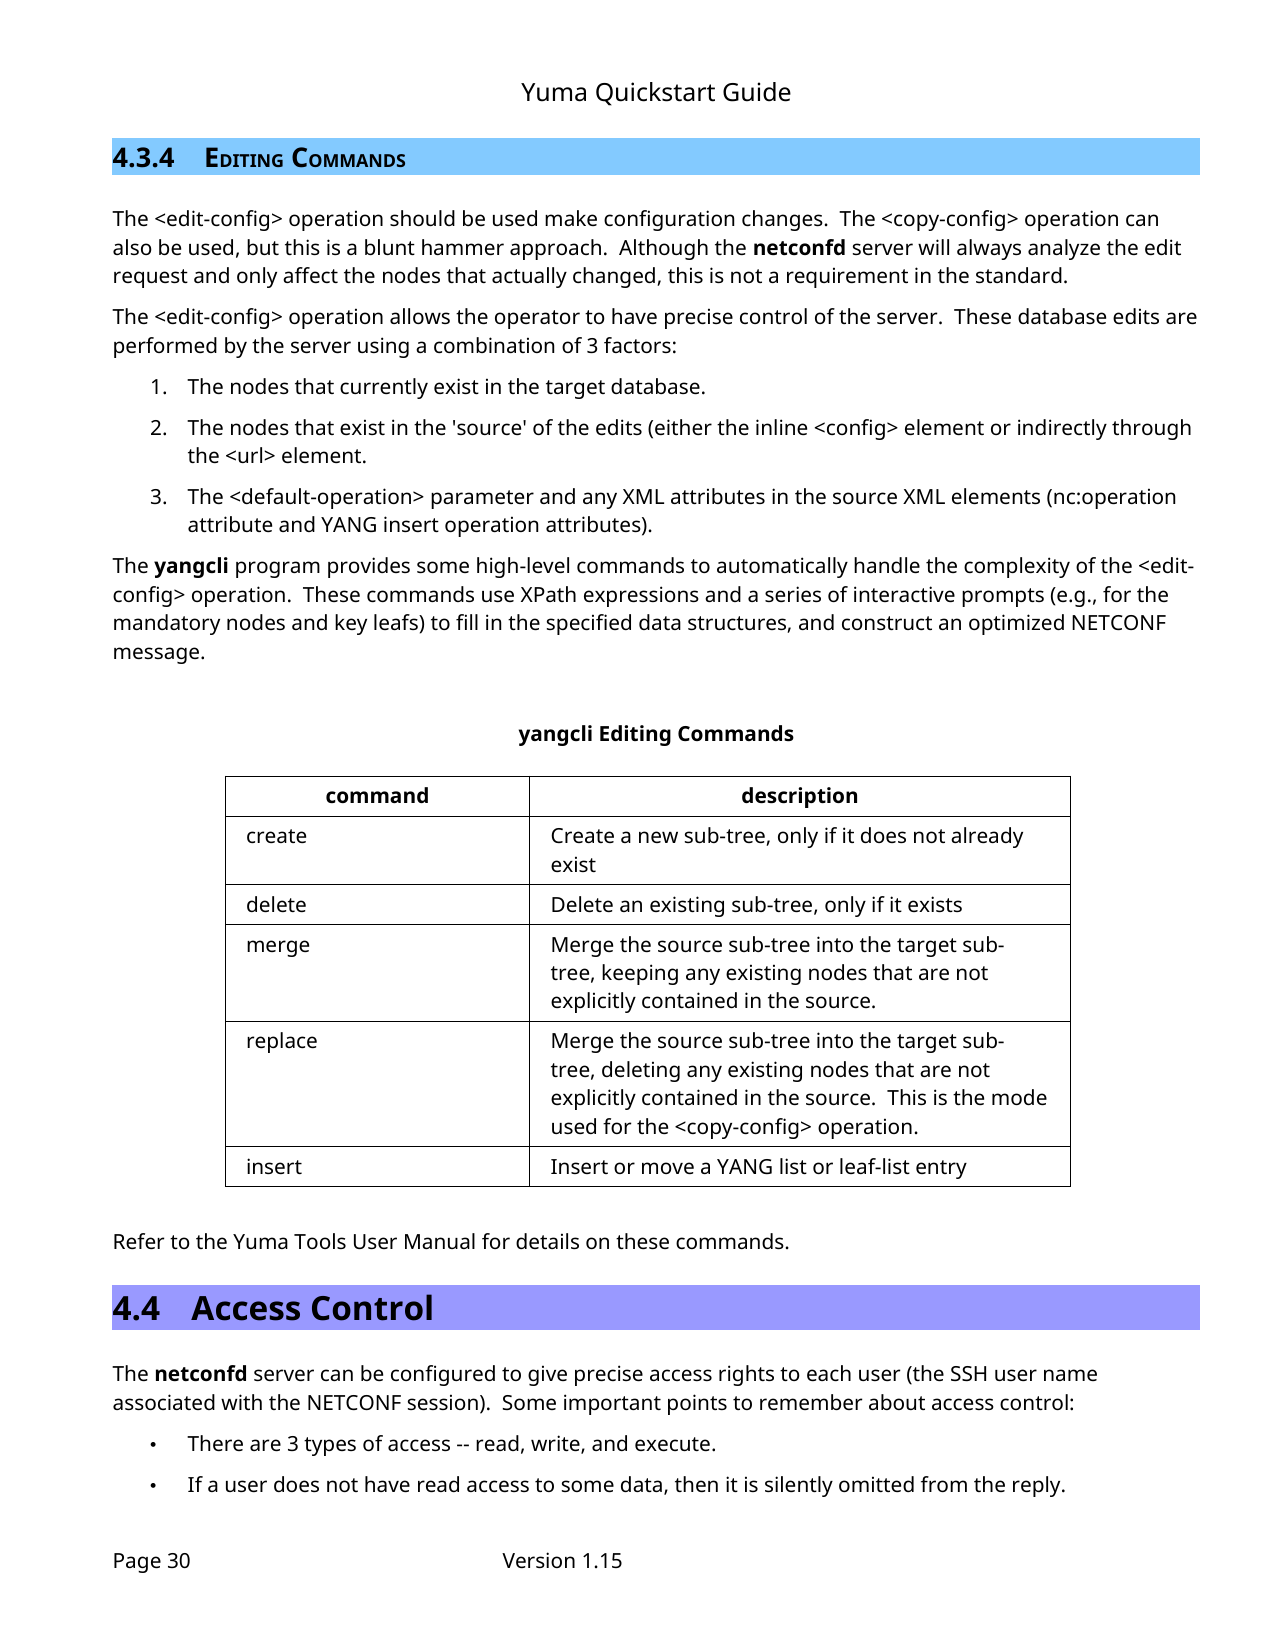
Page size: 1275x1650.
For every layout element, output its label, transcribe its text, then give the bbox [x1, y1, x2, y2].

table_cell Merge the source sub-tree into the target sub-tree, keeping any existing nodes that are not explicitly contained in the source. [530, 925, 1070, 1021]
table_cell Merge the source sub-tree into the target sub-tree, deleting any existing nodes that are not explicitly contained in the source. This is the mode used for the <copy-config> operation. [530, 1022, 1070, 1146]
list There are 3 types of access -- read, write, and execute. [150, 1429, 1200, 1457]
table_header command [226, 777, 529, 816]
list The nodes that currently exist in the target database. [150, 372, 1200, 400]
list If a user does not have read access to some data, then it is silently omitted from the reply. [150, 1470, 1200, 1498]
text The <edit-config> operation allows the operator to have precise control of the server. These database edits are performed by the server using a combination of 3 factors: [112, 302, 1200, 359]
table_cell Create a new sub-tree, only if it does not already exist [530, 817, 1070, 884]
table_cell replace [226, 1022, 529, 1146]
table_header description [530, 777, 1070, 816]
table_cell insert [226, 1147, 529, 1186]
list The <default-operation> parameter and any XML attributes in the source XML elements (nc:operation attribute and YANG insert operation attributes). [150, 482, 1200, 539]
table_cell Delete an existing sub-tree, only if it exists [530, 885, 1070, 924]
table_cell delete [226, 885, 529, 924]
text Refer to the Yuma Tools User Manual for details on these commands. [112, 1227, 1200, 1256]
table_cell create [226, 817, 529, 884]
text The netconfd server can be configured to give precise access rights to each user (the SSH user name associated with the NETCONF session). Some important points to remember about access control: [112, 1359, 1200, 1416]
subtitle yangcli Editing Commands [127, 719, 1185, 747]
text The yangcli program provides some high-level commands to automatically handle the complexity of the <edit-config> operation. These commands use XPath expressions and a series of interactive prompts (e.g., for the mandatory nodes and key leafs) to fill in the specified data structures, and construct an optimized NETCONF message. [112, 551, 1200, 665]
list The nodes that exist in the 'source' of the edits (either the inline <config> element or indirectly through the <url> element. [150, 413, 1200, 469]
subtitle Editing Commands [112, 138, 1200, 175]
table_cell merge [226, 925, 529, 1021]
table_cell Insert or move a YANG list or leaf-list entry [530, 1147, 1070, 1186]
subtitle Access Control [112, 1285, 1200, 1330]
text The <edit-config> operation should be used make configuration changes. The <copy-config> operation can also be used, but this is a blunt hammer approach. Although the netconfd server will always analyze the edit request and only affect the nodes that actually changed, this is not a requirement in the standard. [112, 204, 1200, 290]
